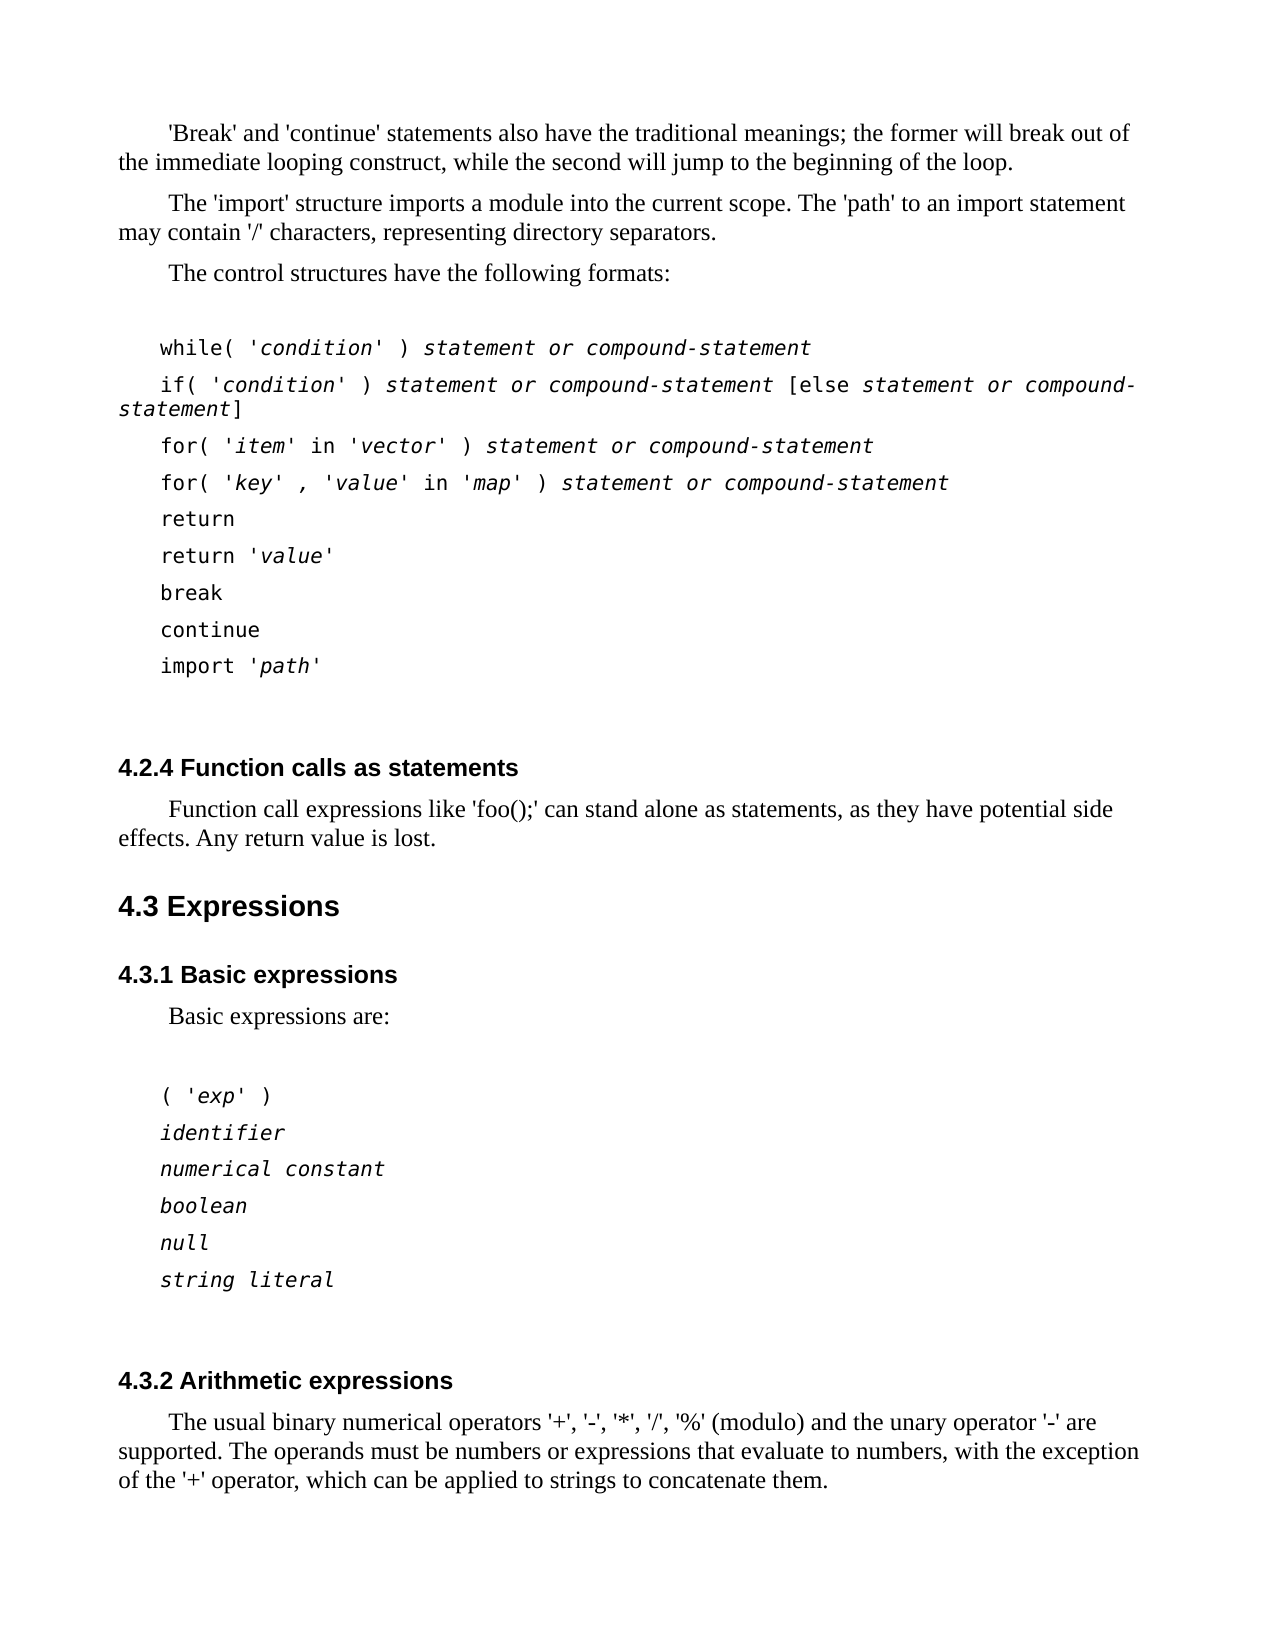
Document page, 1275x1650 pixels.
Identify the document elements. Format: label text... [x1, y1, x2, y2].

text continue [118, 618, 1157, 642]
text identifier [118, 1121, 1157, 1145]
text if( 'condition' ) statement or compound-statement [else statement or compound-statement] [118, 373, 1157, 421]
text string literal [118, 1268, 1157, 1292]
text return [118, 507, 1157, 532]
text Basic expressions are: [118, 1001, 1157, 1030]
text break [118, 581, 1157, 605]
text null [118, 1231, 1157, 1255]
text ( 'exp' ) [118, 1084, 1157, 1108]
text import 'path' [118, 654, 1157, 679]
text for( 'item' in 'vector' ) statement or compound-statement [118, 434, 1157, 458]
text numerical constant [118, 1157, 1157, 1182]
subtitle 4.3.1 Basic expressions [118, 960, 1157, 989]
text return 'value' [118, 544, 1157, 568]
text boolean [118, 1194, 1157, 1218]
text 'Break' and 'continue' statements also have the traditional meanings; the former will break out of the immediate looping construct, while the second will jump to the beginning of the loop. [118, 118, 1157, 176]
text The usual binary numerical operators '+', '-', '*', '/', '%' (modulo) and the unary operator '-' are supported. The operands must be numbers or expressions that evaluate to numbers, with the exception of the '+' operator, which can be applied to strings to concatenate them. [118, 1407, 1157, 1493]
text Function call expressions like 'foo();' can stand alone as statements, as they have potential side effects. Any return value is lost. [118, 794, 1157, 852]
text The control structures have the following formats: [118, 258, 1157, 287]
text while( 'condition' ) statement or compound-statement [118, 336, 1157, 360]
text The 'import' structure imports a module into the current scope. The 'path' to an import statement may contain '/' characters, representing directory separators. [118, 188, 1157, 246]
subtitle 4.3 Expressions [118, 889, 1157, 923]
subtitle 4.3.2 Arithmetic expressions [118, 1366, 1157, 1395]
subtitle 4.2.4 Function calls as statements [118, 753, 1157, 782]
text for( 'key' , 'value' in 'map' ) statement or compound-statement [118, 471, 1157, 495]
